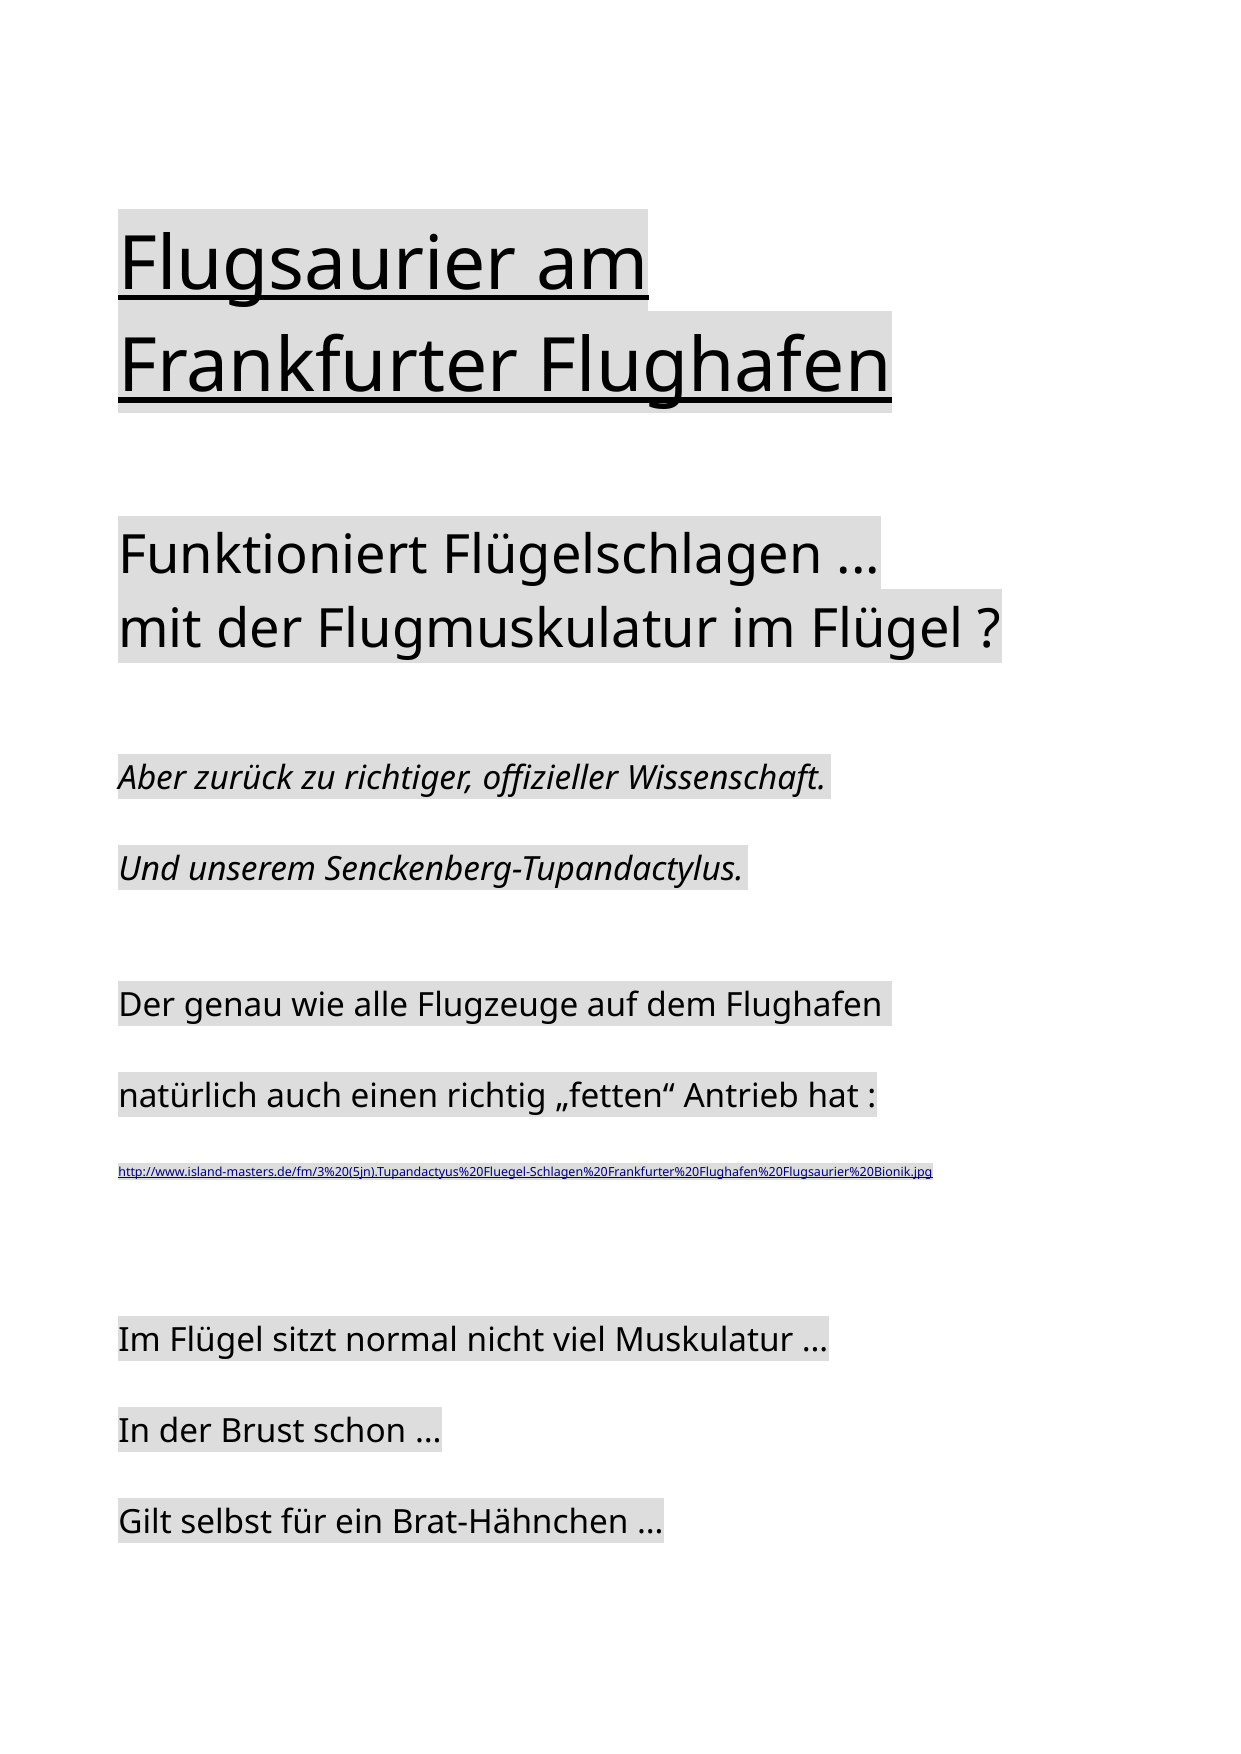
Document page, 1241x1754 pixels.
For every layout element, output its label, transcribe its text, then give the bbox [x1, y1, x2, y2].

text mit der Flugmuskulatur im Flügel ? [118, 589, 1122, 663]
text Der genau wie alle Flugzeuge auf dem Flughafen [118, 981, 1122, 1026]
text Gilt selbst für ein Brat-Hähnchen … [118, 1498, 1122, 1543]
text Funktioniert Flügelschlagen ... [118, 516, 1122, 589]
text natürlich auch einen richtig „fetten“ Antrieb hat : [118, 1072, 1122, 1117]
text Und unserem Senckenberg-Tupandactylus. [118, 845, 1122, 890]
text Frankfurter Flughafen [118, 311, 1122, 413]
text Aber zurück zu richtiger, offizieller Wissenschaft. [118, 754, 1122, 799]
text Im Flügel sitzt normal nicht viel Muskulatur … [118, 1316, 1122, 1361]
text Flugsaurier am [118, 209, 1122, 311]
text http://www.island-masters.de/fm/3%20(5jn).Tupandactyus%20Fluegel-Schlagen%20Frankfurter%20Flughafen%20Flugsaurier%20Bionik.jpg [118, 1163, 1122, 1180]
text In der Brust schon ... [118, 1407, 1122, 1452]
